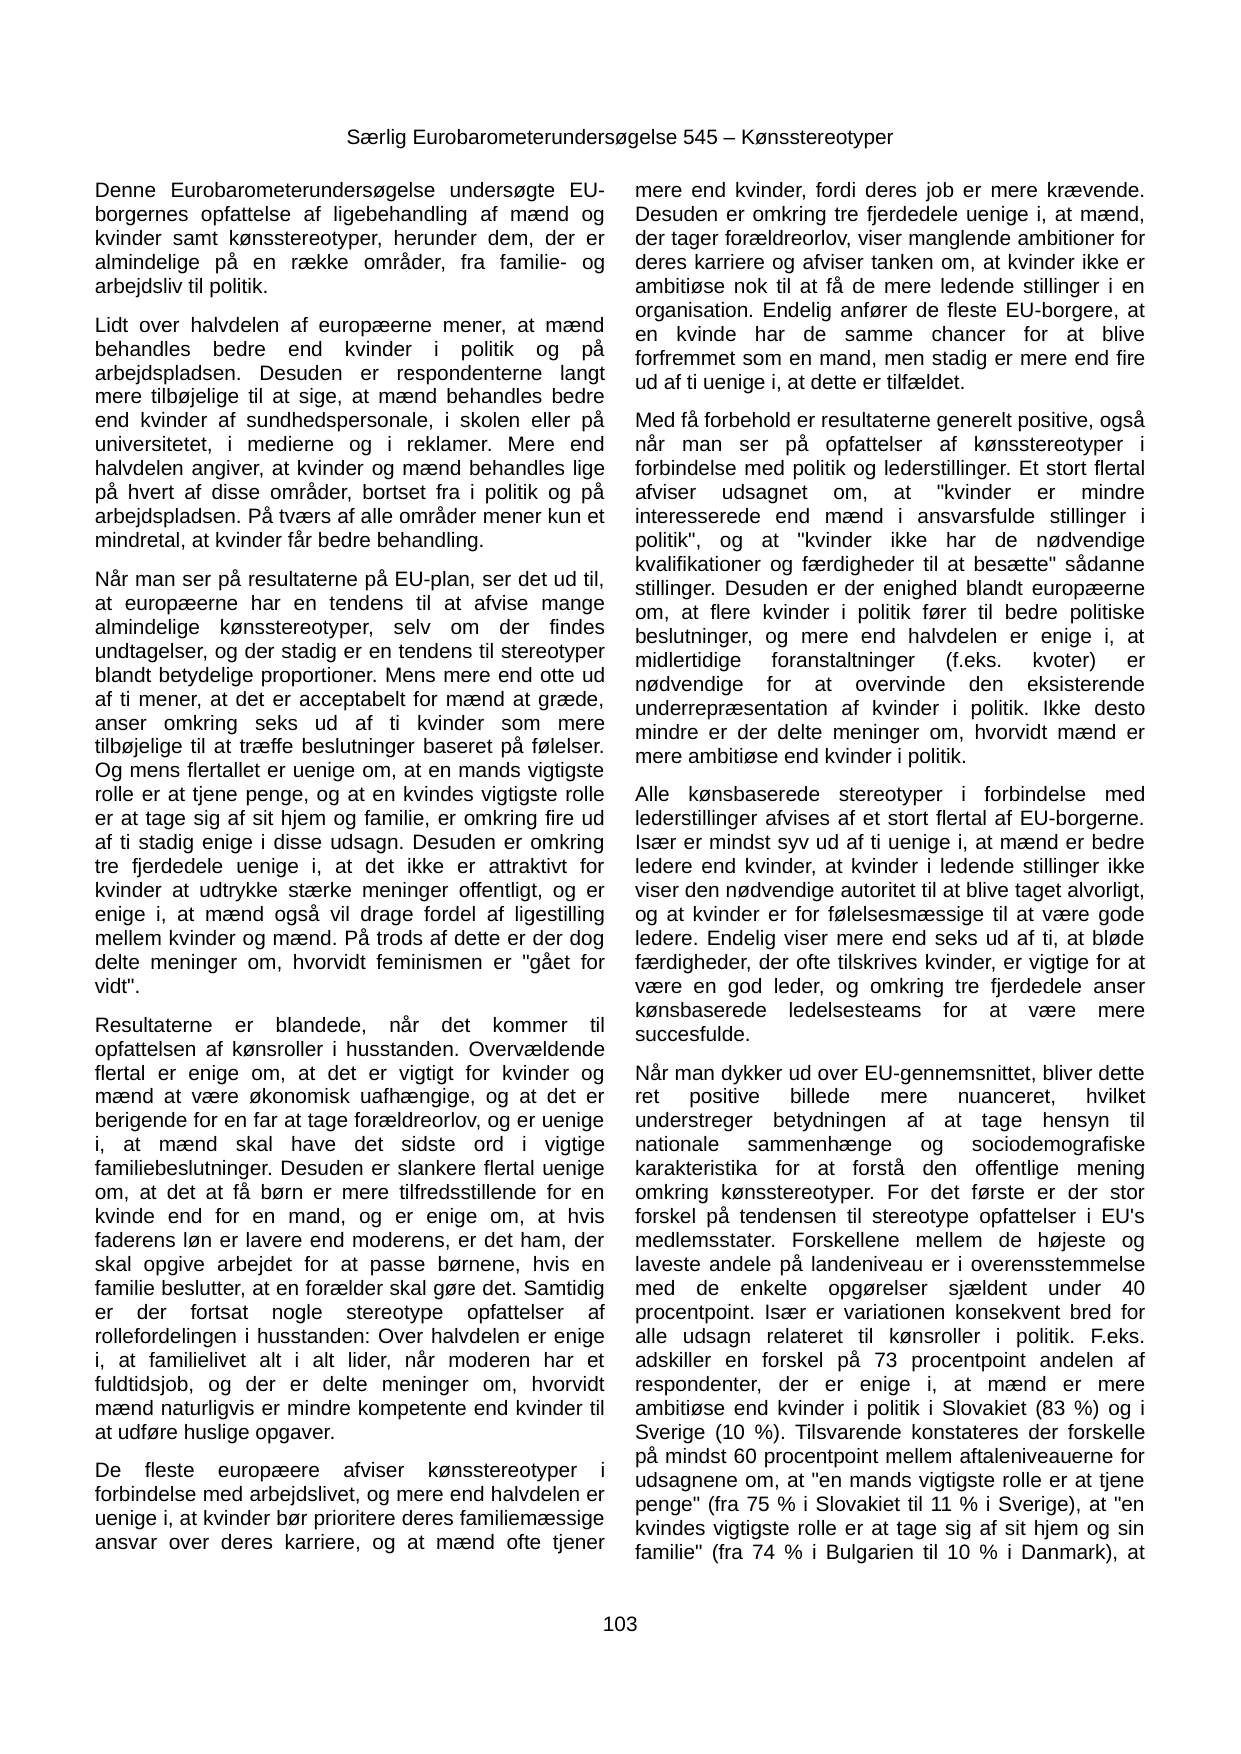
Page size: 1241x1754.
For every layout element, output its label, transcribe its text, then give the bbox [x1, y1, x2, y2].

text Alle kønsbaserede stereotyper i forbindelse med lederstillinger afvises af et stort flertal af EU-borgerne. Især er mindst syv ud af ti uenige i, at mænd er bedre ledere end kvinder, at kvinder i ledende stillinger ikke viser den nødvendige autoritet til at blive taget alvorligt, og at kvinder er for følelsesmæssige til at være gode ledere. Endelig viser mere end seks ud af ti, at bløde færdigheder, der ofte tilskrives kvinder, er vigtige for at være en god leder, og omkring tre fjerdedele anser kønsbaserede ledelsesteams for at være mere succesfulde. [635, 782, 1146, 1046]
text Denne Eurobarometerundersøgelse undersøgte EU-borgernes opfattelse af ligebehandling af mænd og kvinder samt kønsstereotyper, herunder dem, der er almindelige på en række områder, fra familie- og arbejdsliv til politik. [94, 178, 605, 298]
text Lidt over halvdelen af europæerne mener, at mænd behandles bedre end kvinder i politik og på arbejdspladsen. Desuden er respondenterne langt mere tilbøjelige til at sige, at mænd behandles bedre end kvinder af sundhedspersonale, i skolen eller på universitetet, i medierne og i reklamer. Mere end halvdelen angiver, at kvinder og mænd behandles lige på hvert af disse områder, bortset fra i politik og på arbejdspladsen. På tværs af alle områder mener kun et mindretal, at kvinder får bedre behandling. [94, 312, 605, 552]
text Resultaterne er blandede, når det kommer til opfattelsen af kønsroller i husstanden. Overvældende flertal er enige om, at det er vigtigt for kvinder og mænd at være økonomisk uafhængige, og at det er berigende for en far at tage forældreorlov, og er uenige i, at mænd skal have det sidste ord i vigtige familiebeslutninger. Desuden er slankere flertal uenige om, at det at få børn er mere tilfredsstillende for en kvinde end for en mand, og er enige om, at hvis faderens løn er lavere end moderens, er det ham, der skal opgive arbejdet for at passe børnene, hvis en familie beslutter, at en forælder skal gøre det. Samtidig er der fortsat nogle stereotype opfattelser af rollefordelingen i husstanden: Over halvdelen er enige i, at familielivet alt i alt lider, når moderen har et fuldtidsjob, og der er delte meninger om, hvorvidt mænd naturligvis er mindre kompetente end kvinder til at udføre huslige opgaver. [94, 1012, 605, 1444]
text mere end kvinder, fordi deres job er mere krævende. Desuden er omkring tre fjerdedele uenige i, at mænd, der tager forældreorlov, viser manglende ambitioner for deres karriere og afviser tanken om, at kvinder ikke er ambitiøse nok til at få de mere ledende stillinger i en organisation. Endelig anfører de fleste EU-borgere, at en kvinde har de samme chancer for at blive forfremmet som en mand, men stadig er mere end fire ud af ti uenige i, at dette er tilfældet. [635, 178, 1146, 394]
text De fleste europæere afviser kønsstereotyper i forbindelse med arbejdslivet, og mere end halvdelen er uenige i, at kvinder bør prioritere deres familiemæssige ansvar over deres karriere, og at mænd ofte tjener [94, 1458, 605, 1554]
text Når man dykker ud over EU-gennemsnittet, bliver dette ret positive billede mere nuanceret, hvilket understreger betydningen af at tage hensyn til nationale sammenhænge og sociodemografiske karakteristika for at forstå den offentlige mening omkring kønsstereotyper. For det første er der stor forskel på tendensen til stereotype opfattelser i EU's medlemsstater. Forskellene mellem de højeste og laveste andele på landeniveau er i overensstemmelse med de enkelte opgørelser sjældent under 40 procentpoint. Især er variationen konsekvent bred for alle udsagn relateret til kønsroller i politik. F.eks. adskiller en forskel på 73 procentpoint andelen af respondenter, der er enige i, at mænd er mere ambitiøse end kvinder i politik i Slovakiet (83 %) og i Sverige (10 %). Tilsvarende konstateres der forskelle på mindst 60 procentpoint mellem aftaleniveauerne for udsagnene om, at "en mands vigtigste rolle er at tjene penge" (fra 75 % i Slovakiet til 11 % i Sverige), at "en kvindes vigtigste rolle er at tage sig af sit hjem og sin familie" (fra 74 % i Bulgarien til 10 % i Danmark), at [635, 1060, 1146, 1563]
text Når man ser på resultaterne på EU-plan, ser det ud til, at europæerne har en tendens til at afvise mange almindelige kønsstereotyper, selv om der findes undtagelser, og der stadig er en tendens til stereotyper blandt betydelige proportioner. Mens mere end otte ud af ti mener, at det er acceptabelt for mænd at græde, anser omkring seks ud af ti kvinder som mere tilbøjelige til at træffe beslutninger baseret på følelser. Og mens flertallet er uenige om, at en mands vigtigste rolle er at tjene penge, og at en kvindes vigtigste rolle er at tage sig af sit hjem og familie, er omkring fire ud af ti stadig enige i disse udsagn. Desuden er omkring tre fjerdedele uenige i, at det ikke er attraktivt for kvinder at udtrykke stærke meninger offentligt, og er enige i, at mænd også vil drage fordel af ligestilling mellem kvinder og mænd. På trods af dette er der dog delte meninger om, hvorvidt feminismen er "gået for vidt". [94, 567, 605, 998]
text Med få forbehold er resultaterne generelt positive, også når man ser på opfattelser af kønsstereotyper i forbindelse med politik og lederstillinger. Et stort flertal afviser udsagnet om, at "kvinder er mindre interesserede end mænd i ansvarsfulde stillinger i politik", og at "kvinder ikke har de nødvendige kvalifikationer og færdigheder til at besætte" sådanne stillinger. Desuden er der enighed blandt europæerne om, at flere kvinder i politik fører til bedre politiske beslutninger, og mere end halvdelen er enige i, at midlertidige foranstaltninger (f.eks. kvoter) er nødvendige for at overvinde den eksisterende underrepræsentation af kvinder i politik. Ikke desto mindre er der delte meninger om, hvorvidt mænd er mere ambitiøse end kvinder i politik. [635, 408, 1146, 768]
